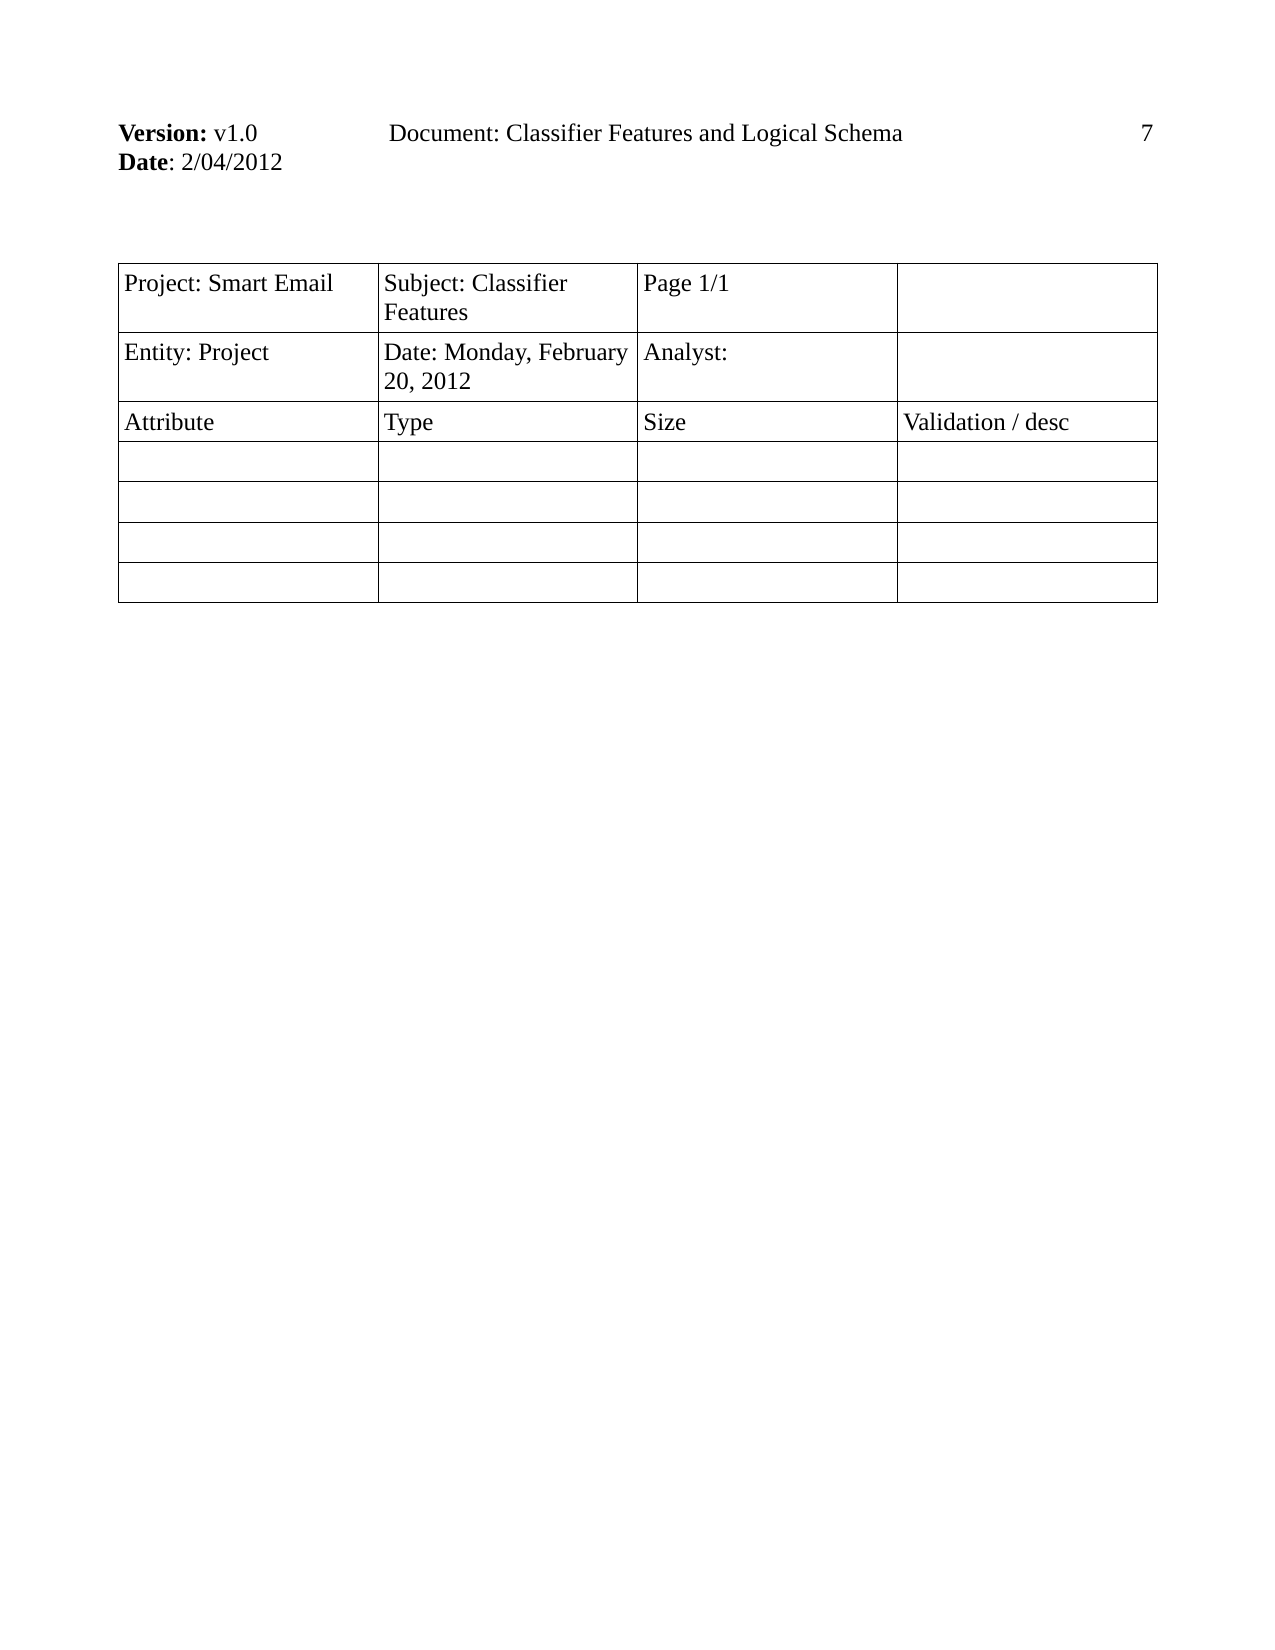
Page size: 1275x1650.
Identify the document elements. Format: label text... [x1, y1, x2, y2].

table_cell [898, 482, 1157, 522]
table_header [898, 264, 1157, 332]
table_cell [898, 523, 1157, 562]
table_cell [119, 563, 378, 602]
table_cell [898, 442, 1157, 481]
table_cell [119, 523, 378, 562]
table_cell [638, 563, 897, 602]
table_cell Entity: Project [119, 333, 378, 401]
table_cell Type [379, 402, 637, 441]
table_header Page 1/1 [638, 264, 897, 332]
table_cell Analyst: [638, 333, 897, 401]
table_cell [379, 523, 637, 562]
table_cell [898, 333, 1157, 401]
table_cell [379, 563, 637, 602]
table_cell Size [638, 402, 897, 441]
table_cell [898, 563, 1157, 602]
table_cell Attribute [119, 402, 378, 441]
table_cell Date: Monday, February 20, 2012 [379, 333, 637, 401]
table_cell [379, 442, 637, 481]
table_cell [119, 482, 378, 522]
table_cell [379, 482, 637, 522]
table_cell [638, 523, 897, 562]
table_cell [638, 442, 897, 481]
table_cell [638, 482, 897, 522]
table_cell Validation / desc [898, 402, 1157, 441]
table_cell [119, 442, 378, 481]
table_header Project: Smart Email [119, 264, 378, 332]
table_header Subject: Classifier Features [379, 264, 637, 332]
